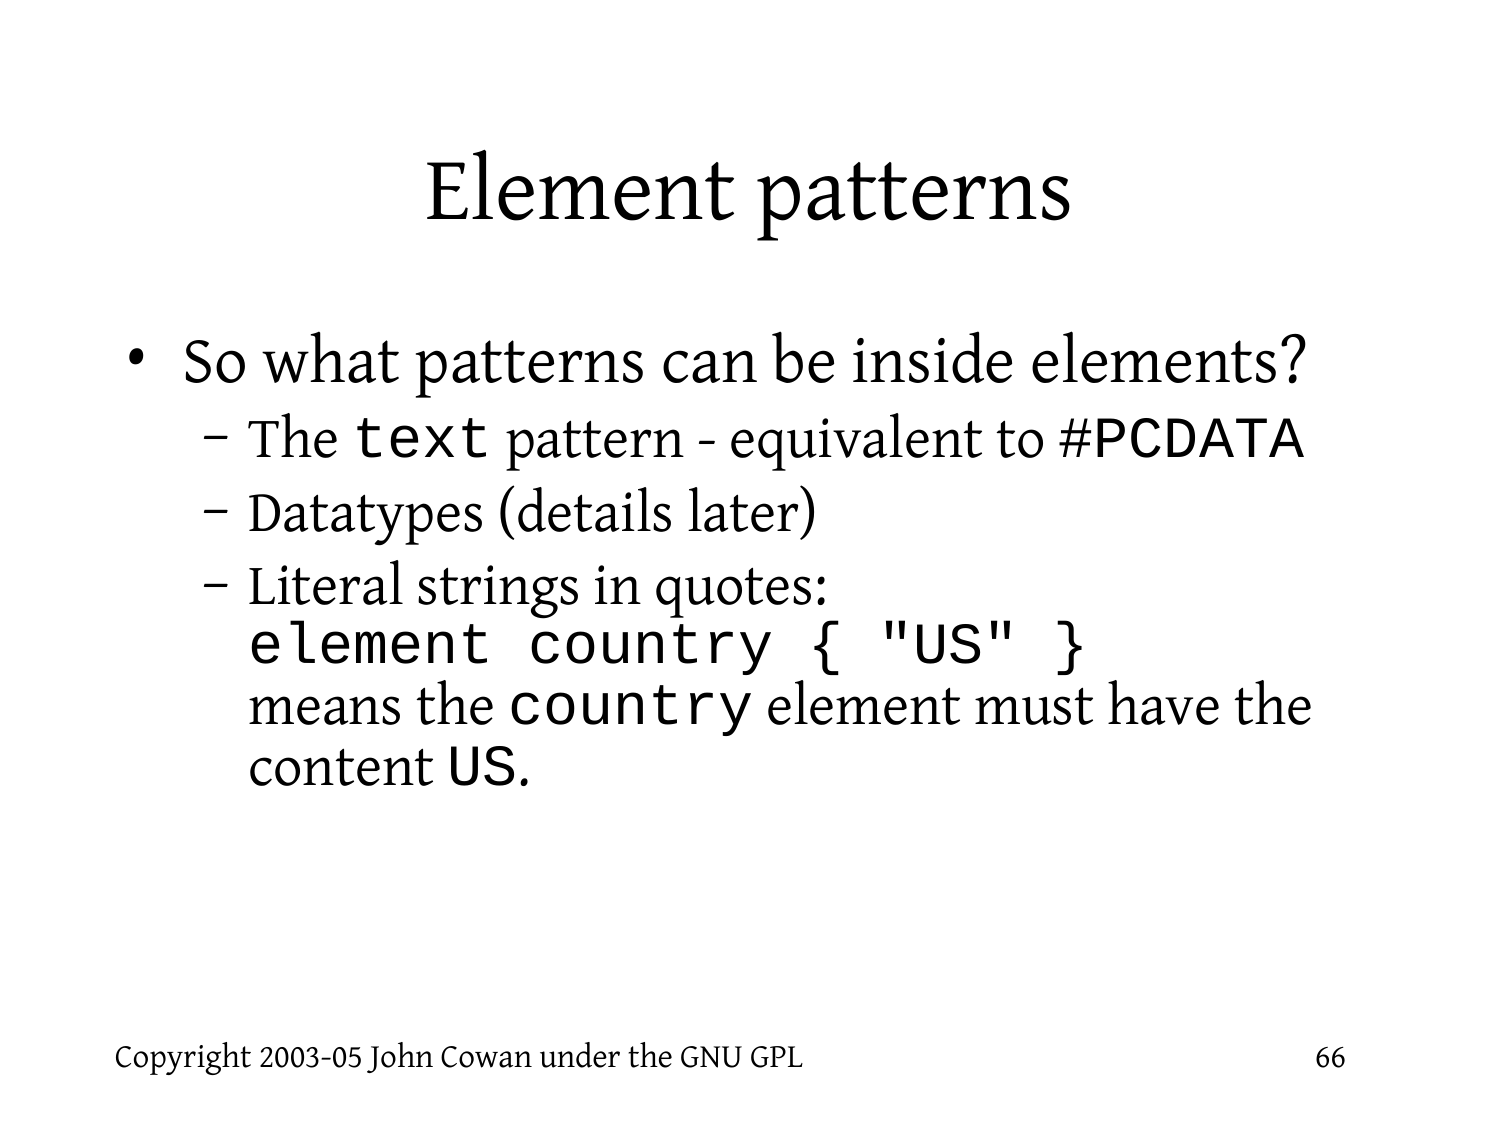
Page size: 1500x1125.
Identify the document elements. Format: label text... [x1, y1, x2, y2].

title Element patterns [112, 99, 1388, 288]
list So what patterns can be inside elements? The text pattern - equivalent to #PCDATA Datatypes (details later) Literal strings in quotes: element country { "US" } means the country element must have the content US. [112, 324, 1388, 1059]
